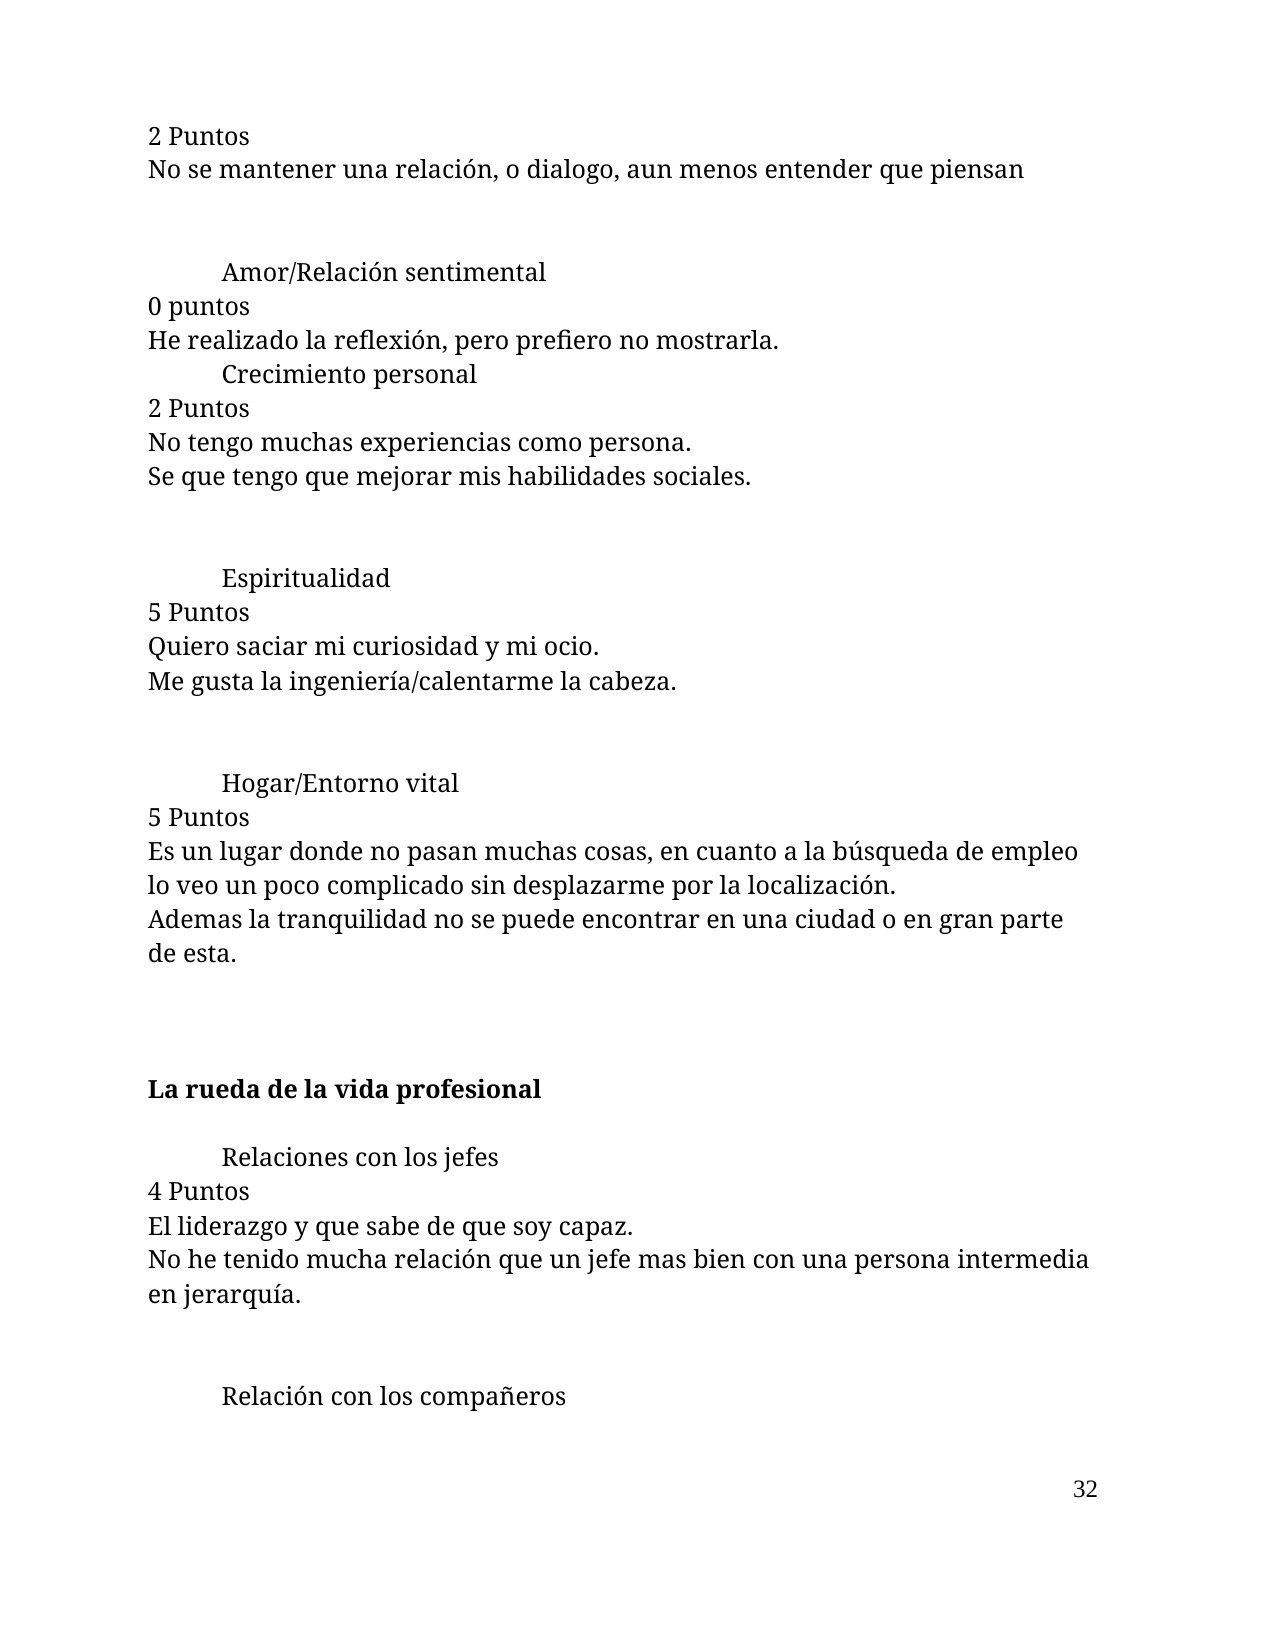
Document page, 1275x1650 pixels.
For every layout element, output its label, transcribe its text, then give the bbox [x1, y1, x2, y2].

text He realizado la reflexión, pero prefiero no mostrarla. [148, 322, 1098, 357]
text El liderazgo y que sabe de que soy capaz. [148, 1208, 1098, 1242]
text Me gusta la ingeniería/calentarme la cabeza. [148, 663, 1098, 697]
text Es un lugar donde no pasan muchas cosas, en cuanto a la búsqueda de empleo lo veo un poco complicado sin desplazarme por la localización. [148, 833, 1098, 902]
text Espiritualidad [148, 561, 1098, 595]
text Ademas la tranquilidad no se puede encontrar en una ciudad o en gran parte de esta. [148, 902, 1098, 970]
text 5 Puntos [148, 799, 1098, 833]
text 4 Puntos [148, 1174, 1098, 1208]
text Relación con los compañeros [148, 1378, 1098, 1412]
text Relaciones con los jefes [148, 1140, 1098, 1174]
text Crecimiento personal [148, 357, 1098, 391]
text 5 Puntos [148, 595, 1098, 629]
text 2 Puntos [148, 391, 1098, 425]
text 2 Puntos [148, 118, 1098, 152]
text Se que tengo que mejorar mis habilidades sociales. [148, 459, 1098, 493]
text La rueda de la vida profesional [148, 1072, 1098, 1106]
text Hogar/Entorno vital [148, 765, 1098, 799]
text 0 puntos [148, 288, 1098, 322]
text No se mantener una relación, o dialogo, aun menos entender que piensan [148, 152, 1098, 186]
text No he tenido mucha relación que un jefe mas bien con una persona intermedia en jerarquía. [148, 1242, 1098, 1310]
text Quiero saciar mi curiosidad y mi ocio. [148, 629, 1098, 663]
text Amor/Relación sentimental [148, 254, 1098, 288]
text No tengo muchas experiencias como persona. [148, 425, 1098, 459]
